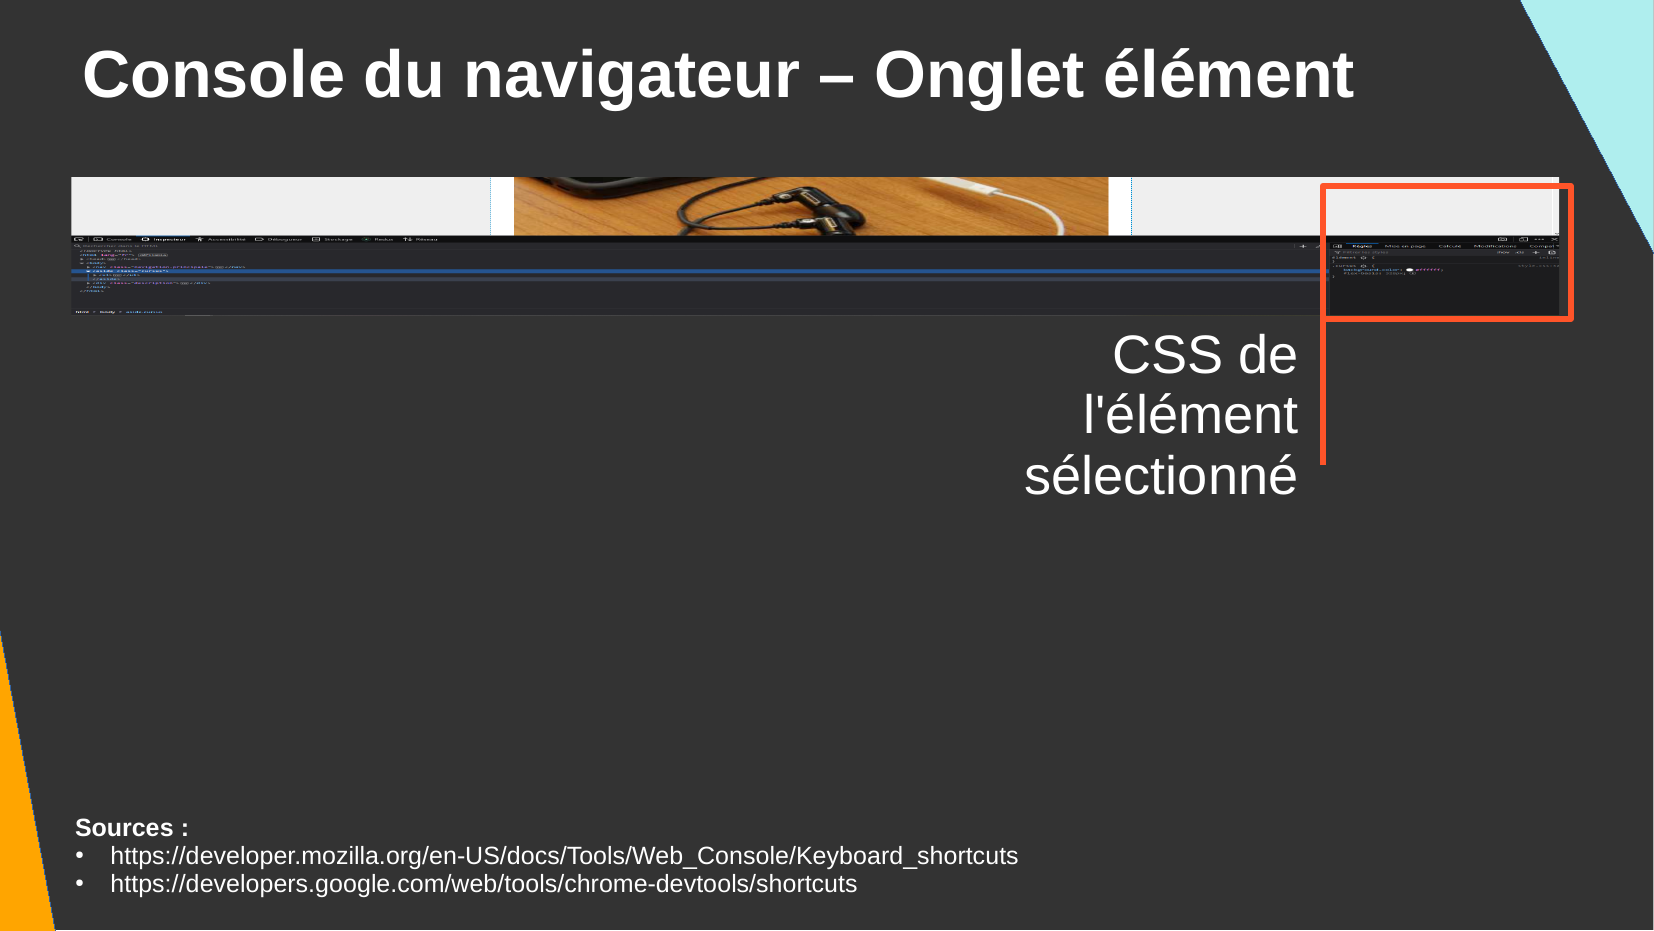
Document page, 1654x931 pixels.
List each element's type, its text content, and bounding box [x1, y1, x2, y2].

picture [1326, 189, 1560, 316]
picture [71, 177, 1560, 316]
title Console du navigateur – Onglet élément [82, 37, 1571, 114]
title CSS de l'élément sélectionné [882, 324, 1300, 507]
text_box [0, 630, 56, 931]
text_box [1520, 0, 1654, 254]
text_box Sources : https://developer.mozilla.org/en-US/docs/Tools/Web_Console/Keyboard_shortcuts https://developers.google.com/web/tools/chrome-devtools/shortcuts [60, 806, 1546, 931]
